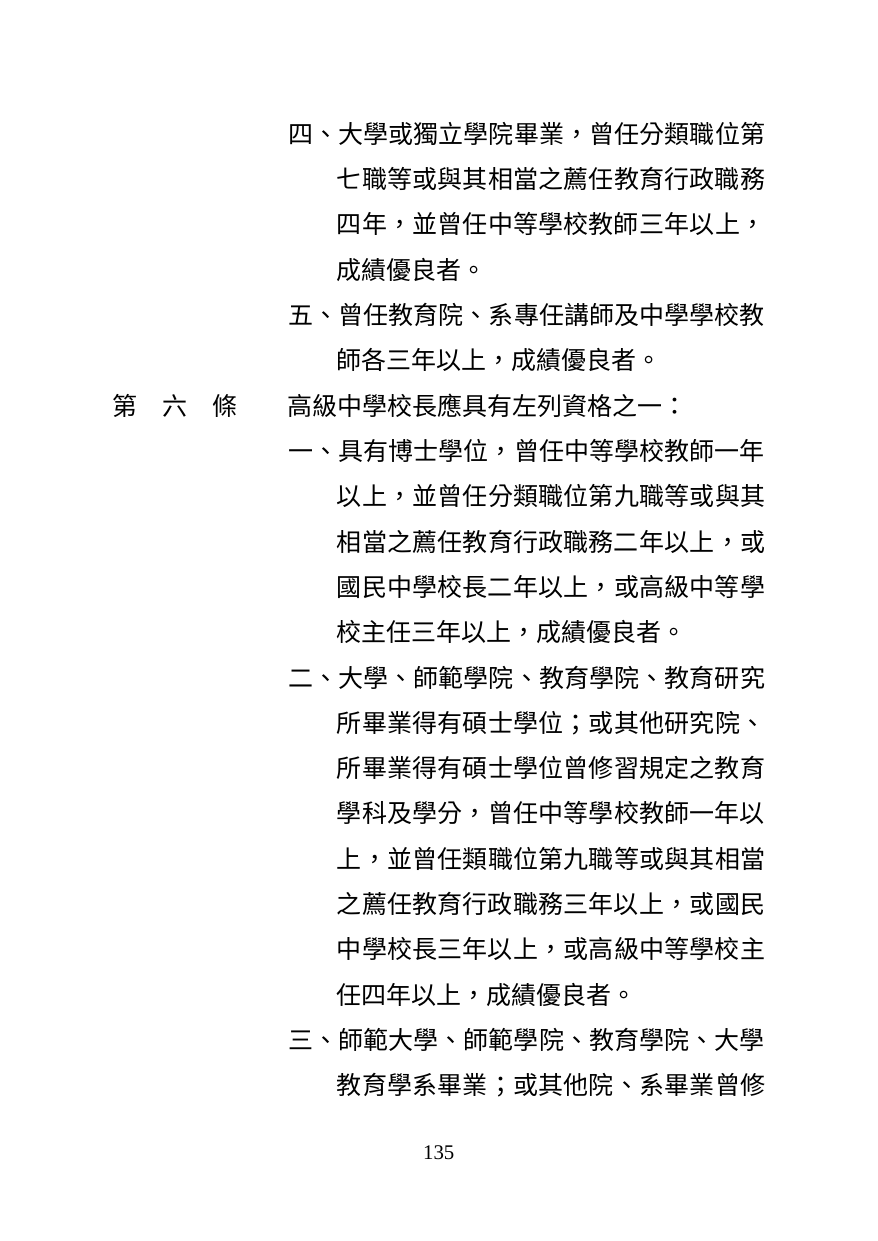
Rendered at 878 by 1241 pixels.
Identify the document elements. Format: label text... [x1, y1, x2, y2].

text 四、大學或獨立學院畢業，曾任分類職位第七職等或與其相當之薦任教育行政職務四年，並曾任中等學校教師三年以上，成績優良者。 [112, 114, 765, 286]
text 三、師範大學、師範學院、教育學院、大學教育學系畢業；或其他院、系畢業曾修 [112, 1021, 765, 1102]
text 二、大學、師範學院、教育學院、教育研究所畢業得有碩士學位；或其他研究院、所畢業得有碩士學位曾修習規定之教育學科及學分，曾任中等學校教師一年以上，並曾任類職位第九職等或與其相當之薦任教育行政職務三年以上，或國民中學校長三年以上，或高級中等學校主任四年以上，成績優良者。 [112, 658, 765, 1011]
text 五、曾任教育院、系專任講師及中學學校教師各三年以上，成績優良者。 [112, 296, 765, 377]
text 第 六 條 高級中學校長應具有左列資格之一： [112, 386, 765, 422]
text 一、具有博士學位，曾任中等學校教師一年以上，並曾任分類職位第九職等或與其相當之薦任教育行政職務二年以上，或國民中學校長二年以上，或高級中等學校主任三年以上，成績優良者。 [112, 431, 765, 649]
